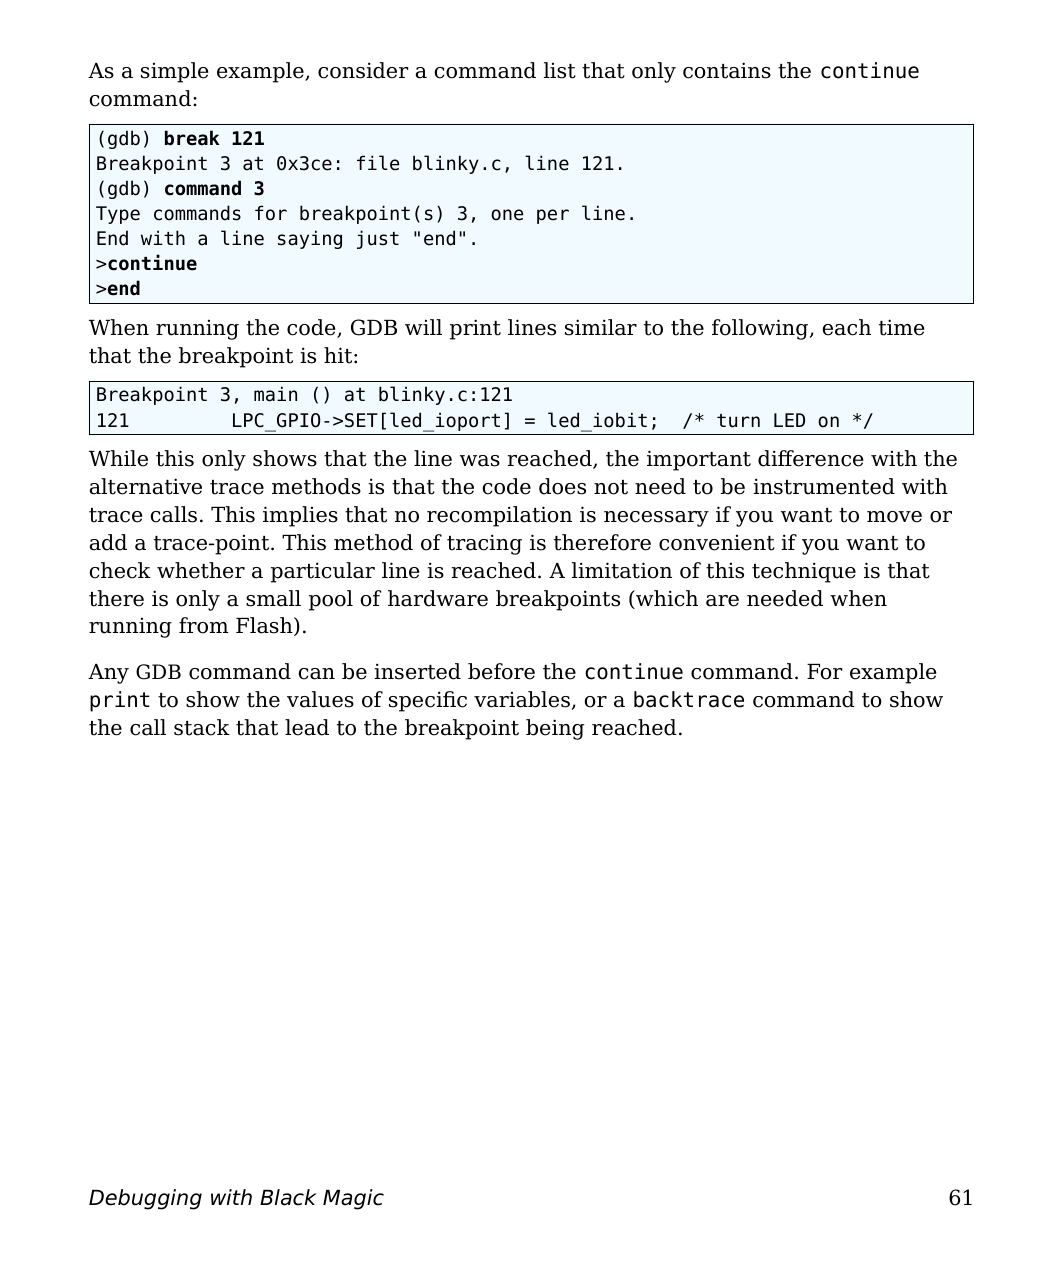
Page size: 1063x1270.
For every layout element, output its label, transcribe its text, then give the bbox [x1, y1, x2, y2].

text >end [90, 274, 973, 303]
text 121 LPC_GPIO->SET[led_ioport] = led_iobit; /* turn LED on */ [90, 406, 973, 434]
text Any GDB command can be inserted before the continue command. For example print to show the values of specific variables, or a backtrace command to show the call stack that lead to the breakpoint being reached. [88, 660, 974, 740]
text (gdb) command 3 [90, 174, 973, 199]
text (gdb) break 121 [90, 125, 973, 149]
text >continue [90, 249, 973, 274]
text While this only shows that the line was reached, the important difference with the alternative trace methods is that the code does not need to be instrumented with trace calls. This implies that no recompilation is necessary if you want to move or add a trace-point. This method of tracing is therefore convenient if you want to check whether a particular line is reached. A limitation of this technique is that there is only a small pool of hardware breakpoints (which are needed when running from Flash). [88, 447, 974, 639]
text Type commands for breakpoint(s) 3, one per line. [90, 199, 973, 224]
text As a simple example, consider a command list that only contains the continue command: [88, 59, 974, 111]
text When running the code, GDB will print lines similar to the following, each time that the breakpoint is hit: [88, 316, 974, 368]
text Breakpoint 3 at 0x3ce: file blinky.c, line 121. [90, 149, 973, 174]
text Breakpoint 3, main () at blinky.c:121 [90, 382, 973, 406]
text End with a line saying just "end". [90, 224, 973, 249]
